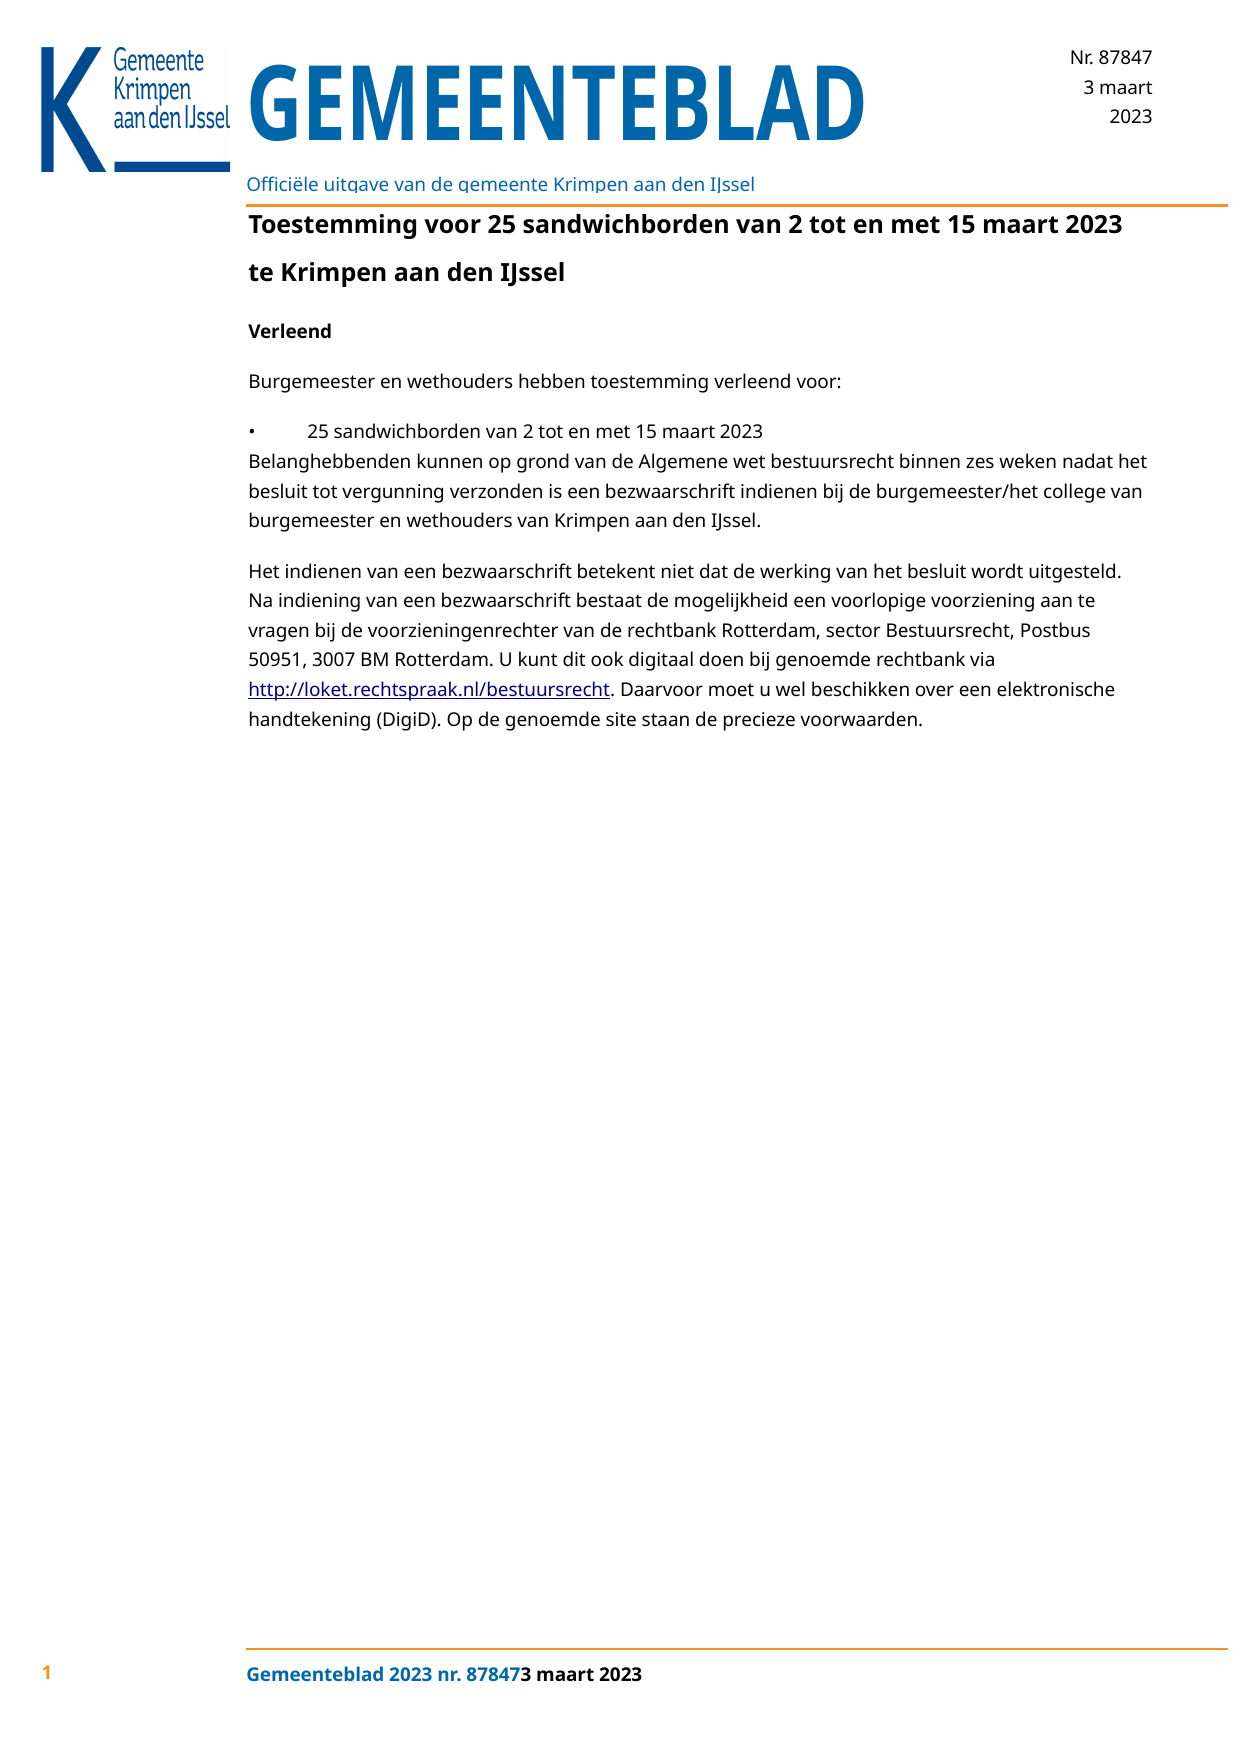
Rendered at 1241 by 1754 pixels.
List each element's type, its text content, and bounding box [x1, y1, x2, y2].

text Het indienen van een bezwaarschrift betekent niet dat de werking van het besluit wordt uitgesteld. Na indiening van een bezwaarschrift bestaat de mogelijkheid een voorlopige voorziening aan te vragen bij de voorzieningenrechter van de rechtbank Rotterdam, sector Bestuursrecht, Postbus 50951, 3007 BM Rotterdam. U kunt dit ook digitaal doen bij genoemde rechtbank via http://loket.rechtspraak.nl/bestuursrecht. Daarvoor moet u wel beschikken over een elektronische handtekening (DigiD). Op de genoemde site staan de precieze voorwaarden. [248, 558, 1152, 732]
picture [41, 47, 231, 172]
text Verleend [248, 318, 1152, 344]
text Belanghebbenden kunnen op grond van de Algemene wet bestuursrecht binnen zes weken nadat het besluit tot vergunning verzonden is een bezwaarschrift indienen bij de burgemeester/het college van burgemeester en wethouders van Krimpen aan den IJssel. [248, 448, 1152, 533]
text Burgemeester en wethouders hebben toestemming verleend voor: [248, 368, 1152, 394]
list 25 sandwichborden van 2 tot en met 15 maart 2023 [248, 419, 1152, 444]
text Toestemming voor 25 sandwichborden van 2 tot en met 15 maart 2023 te Krimpen aan den IJssel [248, 207, 1152, 288]
